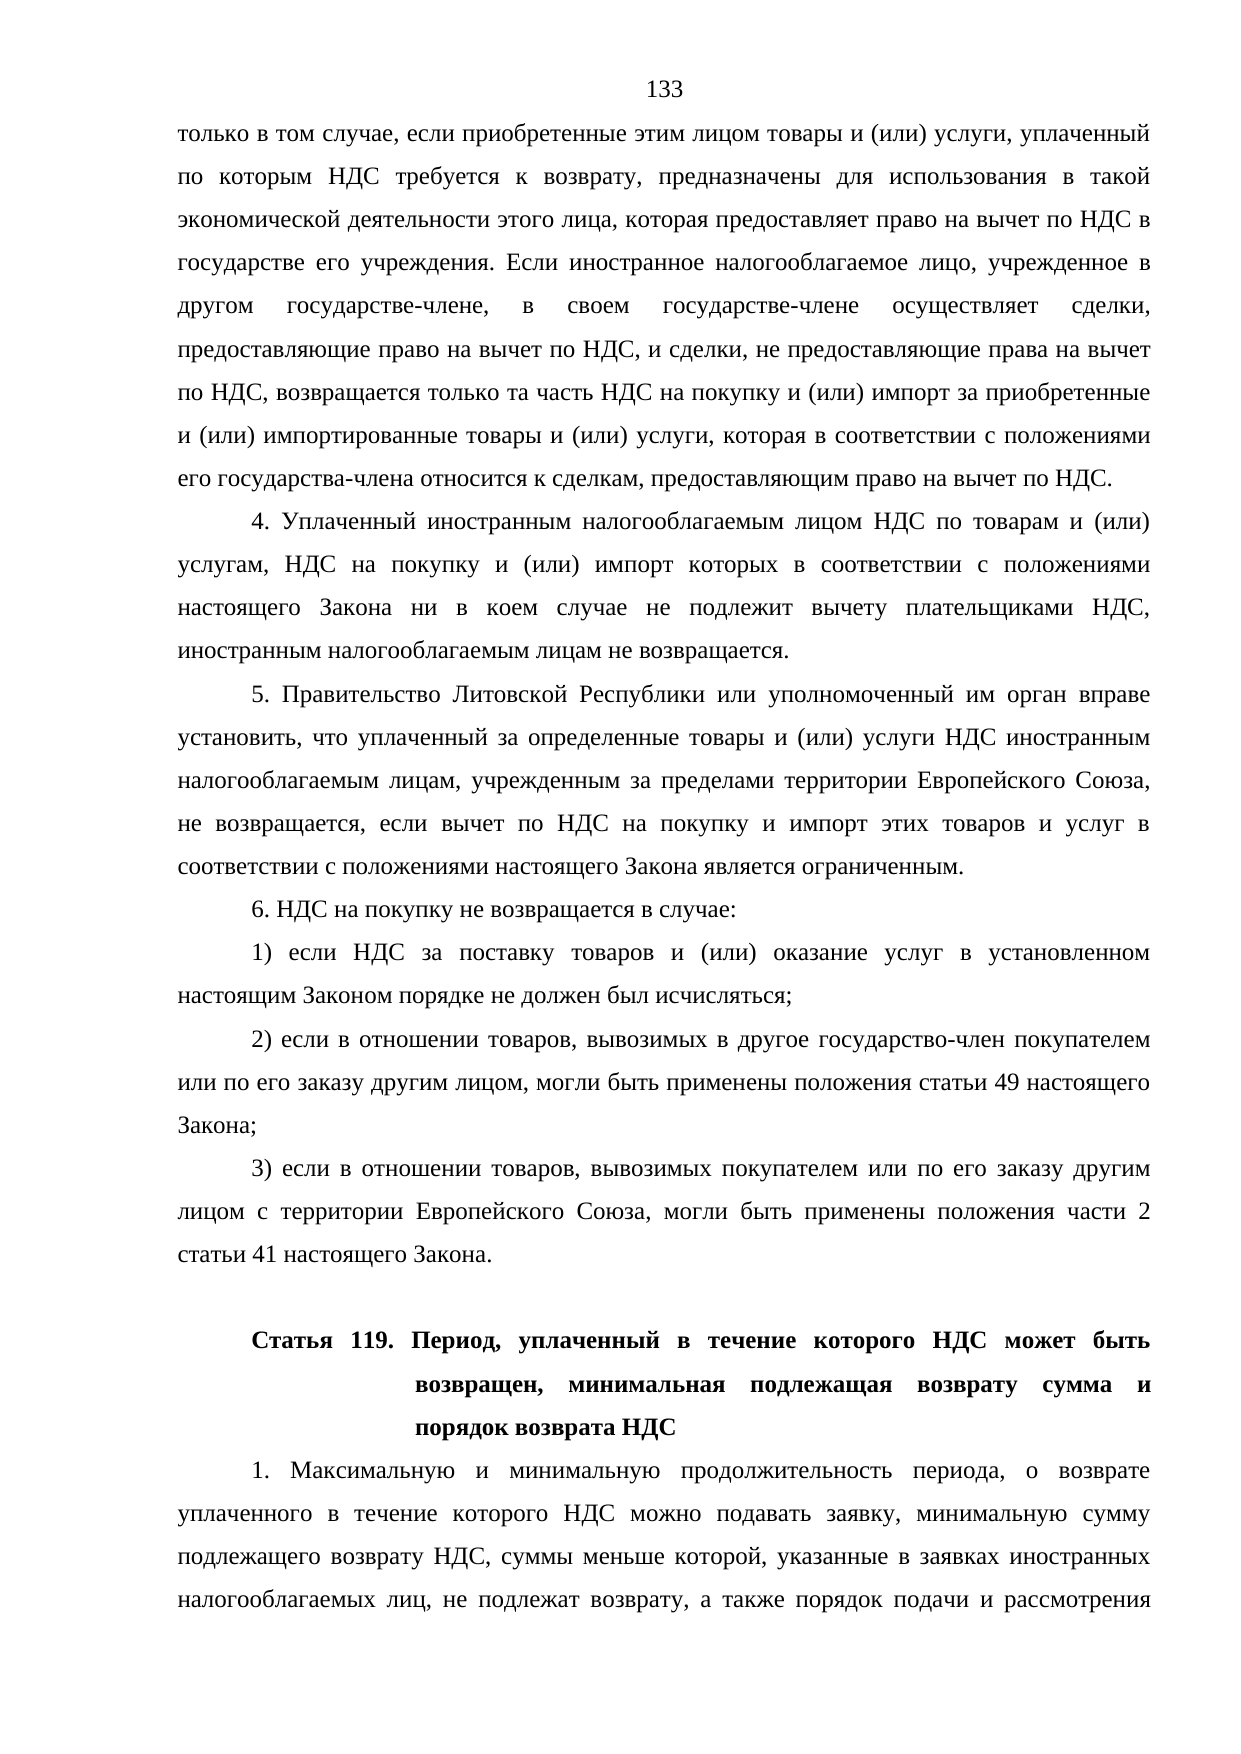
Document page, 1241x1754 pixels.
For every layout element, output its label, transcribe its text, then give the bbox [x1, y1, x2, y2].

text 1) если НДС за поставку товаров и (или) оказание услуг в установленном настоящим Законом порядке не должен был исчисляться; [177, 937, 1152, 1009]
text 4. Уплаченный иностранным налогооблагаемым лицом НДС по товарам и (или) услугам, НДС на покупку и (или) импорт которых в соответствии с положениями настоящего Закона ни в коем случае не подлежит вычету плательщиками НДС, иностранным налогооблагаемым лицам не возвращается. [177, 506, 1152, 664]
text 3) если в отношении товаров, вывозимых покупателем или по его заказу другим лицом с территории Европейского Союза, могли быть применены положения части 2 статьи 41 настоящего Закона. [177, 1153, 1152, 1268]
text 6. НДС на покупку не возвращается в случае: [177, 894, 1152, 923]
text Статья 119. Период, уплаченный в течение которого НДС может быть возвращен, минимальная подлежащая возврату сумма и порядок возврата НДС [251, 1326, 1152, 1441]
text только в том случае, если приобретенные этим лицом товары и (или) услуги, уплаченный по которым НДС требуется к возврату, предназначены для использования в такой экономической деятельности этого лица, которая предоставляет право на вычет по НДС в государстве его учреждения. Если иностранное налогооблагаемое лицо, учрежденное в другом государстве-члене, в своем государстве-члене осуществляет сделки, предоставляющие право на вычет по НДС, и сделки, не предоставляющие права на вычет по НДС, возвращается только та часть НДС на покупку и (или) импорт за приобретенные и (или) импортированные товары и (или) услуги, которая в соответствии с положениями его государства-члена относится к сделкам, предоставляющим право на вычет по НДС. [177, 118, 1152, 492]
text 1. Максимальную и минимальную продолжительность периода, о возврате уплаченного в течение которого НДС можно подавать заявку, минимальную сумму подлежащего возврату НДС, суммы меньше которой, указанные в заявках иностранных налогооблагаемых лиц, не подлежат возврату, а также порядок подачи и рассмотрения [177, 1455, 1152, 1613]
text 2) если в отношении товаров, вывозимых в другое государство-член покупателем или по его заказу другим лицом, могли быть применены положения статьи 49 настоящего Закона; [177, 1024, 1152, 1139]
text 5. Правительство Литовской Республики или уполномоченный им орган вправе установить, что уплаченный за определенные товары и (или) услуги НДС иностранным налогооблагаемым лицам, учрежденным за пределами территории Европейского Союза, не возвращается, если вычет по НДС на покупку и импорт этих товаров и услуг в соответствии с положениями настоящего Закона является ограниченным. [177, 679, 1152, 880]
